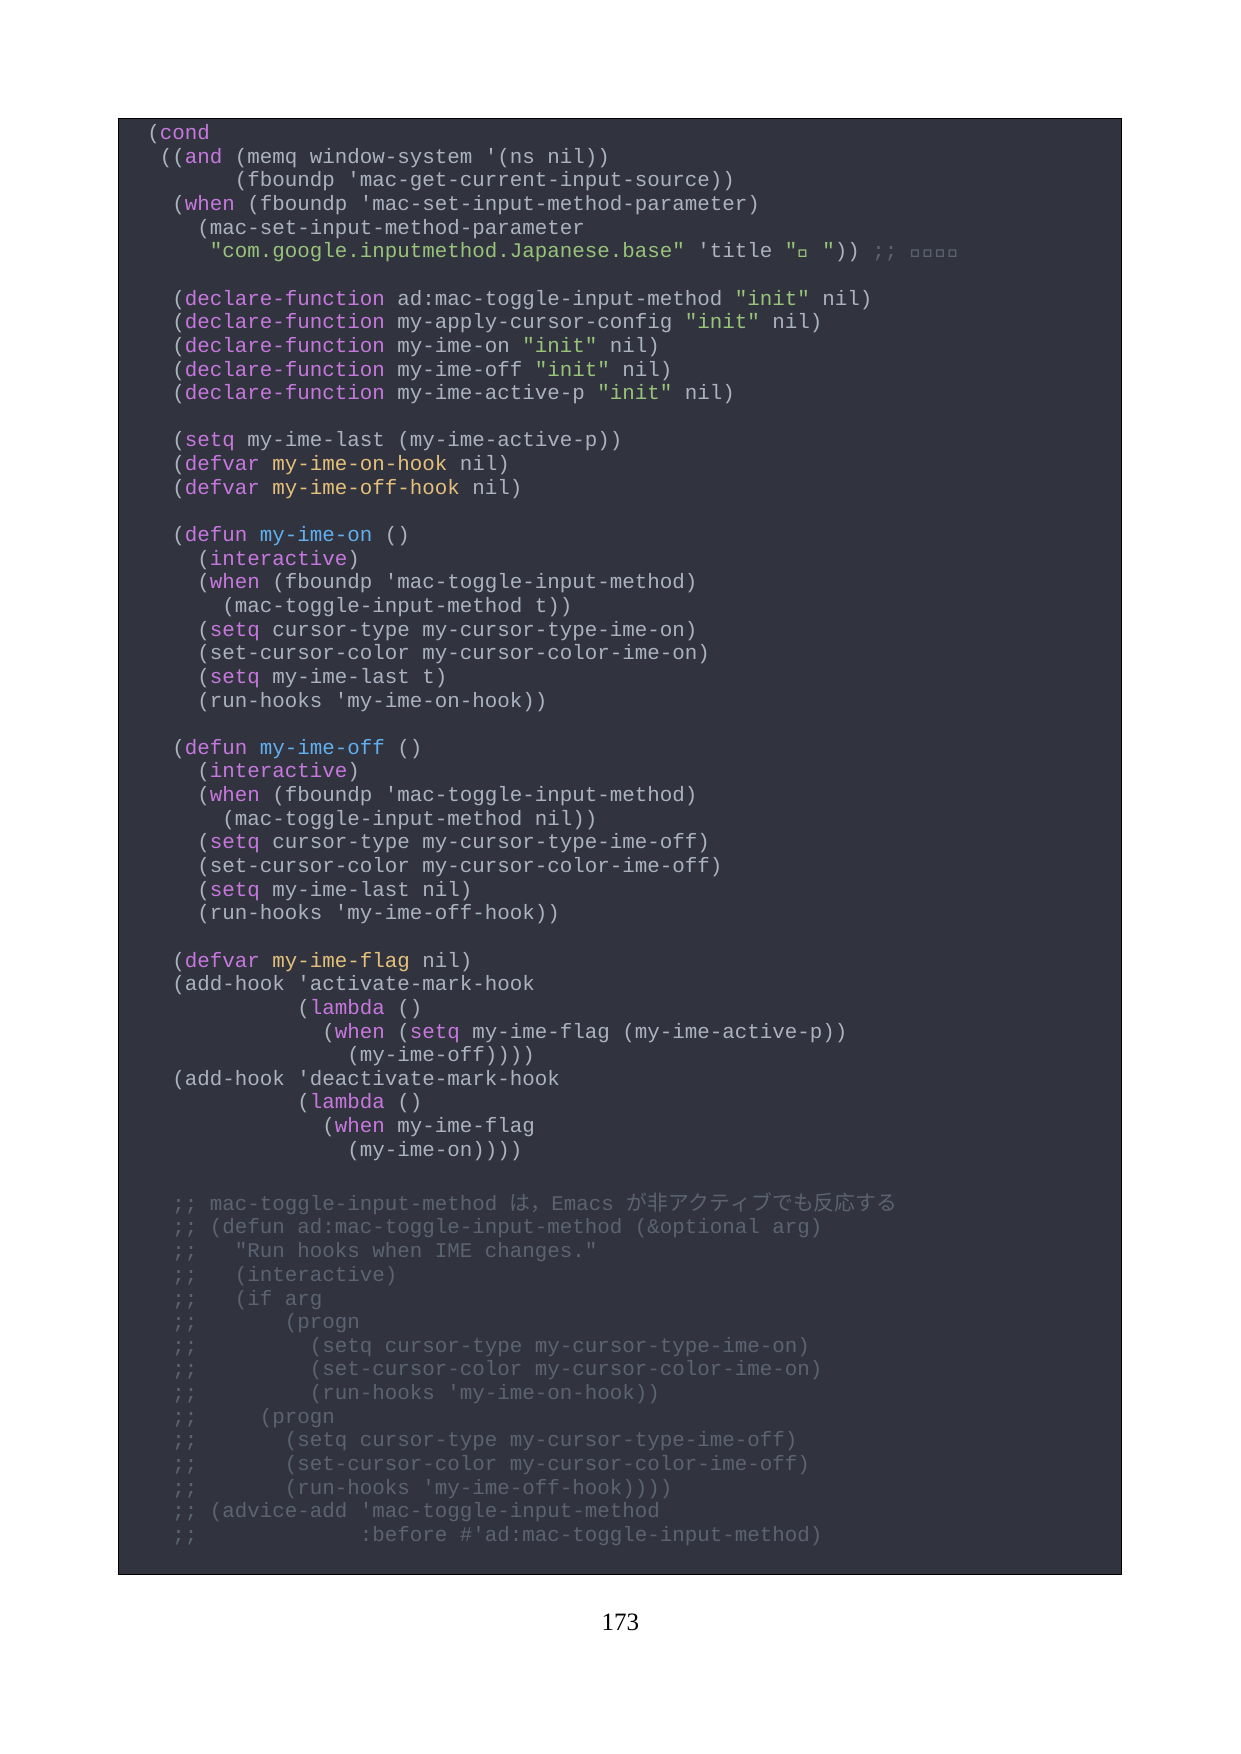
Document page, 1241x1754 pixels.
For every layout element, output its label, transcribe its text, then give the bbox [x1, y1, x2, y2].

text (setq my-ime-last (my-ime-active-p)) [119, 426, 1121, 449]
text (when my-ime-flag [119, 1111, 1121, 1135]
text (my-ime-off)))) [119, 1040, 1121, 1064]
text (declare-function my-apply-cursor-config "init" nil) [119, 307, 1121, 331]
text ;; (set-cursor-color my-cursor-color-ime-on) [119, 1354, 1121, 1378]
text (defvar my-ime-flag nil) [119, 946, 1121, 969]
text ;; :before #'ad:mac-toggle-input-method) [119, 1520, 1121, 1544]
text ;; (run-hooks 'my-ime-on-hook)) [119, 1378, 1121, 1402]
text ;; (interactive) [119, 1260, 1121, 1283]
text (add-hook 'deactivate-mark-hook [119, 1064, 1121, 1088]
text (when (fboundp 'mac-set-input-method-parameter) [119, 189, 1121, 213]
text (cond [119, 119, 1121, 142]
text (when (fboundp 'mac-toggle-input-method) [119, 780, 1121, 804]
text (set-cursor-color my-cursor-color-ime-off) [119, 851, 1121, 875]
text ;; (progn [119, 1402, 1121, 1425]
text ;; (run-hooks 'my-ime-off-hook)))) [119, 1473, 1121, 1496]
text ;; "Run hooks when IME changes." [119, 1236, 1121, 1260]
text (setq cursor-type my-cursor-type-ime-off) [119, 827, 1121, 851]
text ;; (set-cursor-color my-cursor-color-ime-off) [119, 1449, 1121, 1473]
text (declare-function my-ime-on "init" nil) [119, 331, 1121, 354]
text ;; (setq cursor-type my-cursor-type-ime-on) [119, 1331, 1121, 1354]
text (declare-function my-ime-off "init" nil) [119, 354, 1121, 378]
text (defun my-ime-off () [119, 733, 1121, 757]
text ;; (if arg [119, 1283, 1121, 1307]
text (setq cursor-type my-cursor-type-ime-on) [119, 615, 1121, 638]
text ;; (progn [119, 1307, 1121, 1331]
text (defun my-ime-on () [119, 520, 1121, 544]
text (when (setq my-ime-flag (my-ime-active-p)) [119, 1017, 1121, 1040]
text (mac-toggle-input-method t)) [119, 591, 1121, 615]
text (lambda () [119, 1088, 1121, 1111]
text (mac-set-input-method-parameter [119, 213, 1121, 236]
text (when (fboundp 'mac-toggle-input-method) [119, 567, 1121, 591]
text (run-hooks 'my-ime-on-hook)) [119, 686, 1121, 709]
text (setq my-ime-last nil) [119, 875, 1121, 898]
text (interactive) [119, 757, 1121, 780]
text (interactive) [119, 544, 1121, 567]
text (set-cursor-color my-cursor-color-ime-on) [119, 638, 1121, 662]
text (declare-function ad:mac-toggle-input-method "init" nil) [119, 284, 1121, 307]
text "com.google.inputmethod.Japanese.base" 'title " ")) ;;  [119, 236, 1121, 260]
text (run-hooks 'my-ime-off-hook)) [119, 898, 1121, 922]
text (fboundp 'mac-get-current-input-source)) [119, 165, 1121, 189]
text (mac-toggle-input-method nil)) [119, 804, 1121, 827]
text (lambda () [119, 993, 1121, 1017]
text ;; (defun ad:mac-toggle-input-method (&optional arg) [119, 1213, 1121, 1236]
text ;; (setq cursor-type my-cursor-type-ime-off) [119, 1425, 1121, 1449]
text ;; mac-toggle-input-method は，Emacs が非アクティブでも反応する [119, 1182, 1121, 1213]
text ((and (memq window-system '(ns nil)) [119, 142, 1121, 165]
text (defvar my-ime-off-hook nil) [119, 473, 1121, 496]
text ;; (advice-add 'mac-toggle-input-method [119, 1496, 1121, 1520]
text (setq my-ime-last t) [119, 662, 1121, 686]
text (defvar my-ime-on-hook nil) [119, 449, 1121, 473]
text (my-ime-on)))) [119, 1135, 1121, 1158]
text (declare-function my-ime-active-p "init" nil) [119, 378, 1121, 402]
text (add-hook 'activate-mark-hook [119, 969, 1121, 993]
